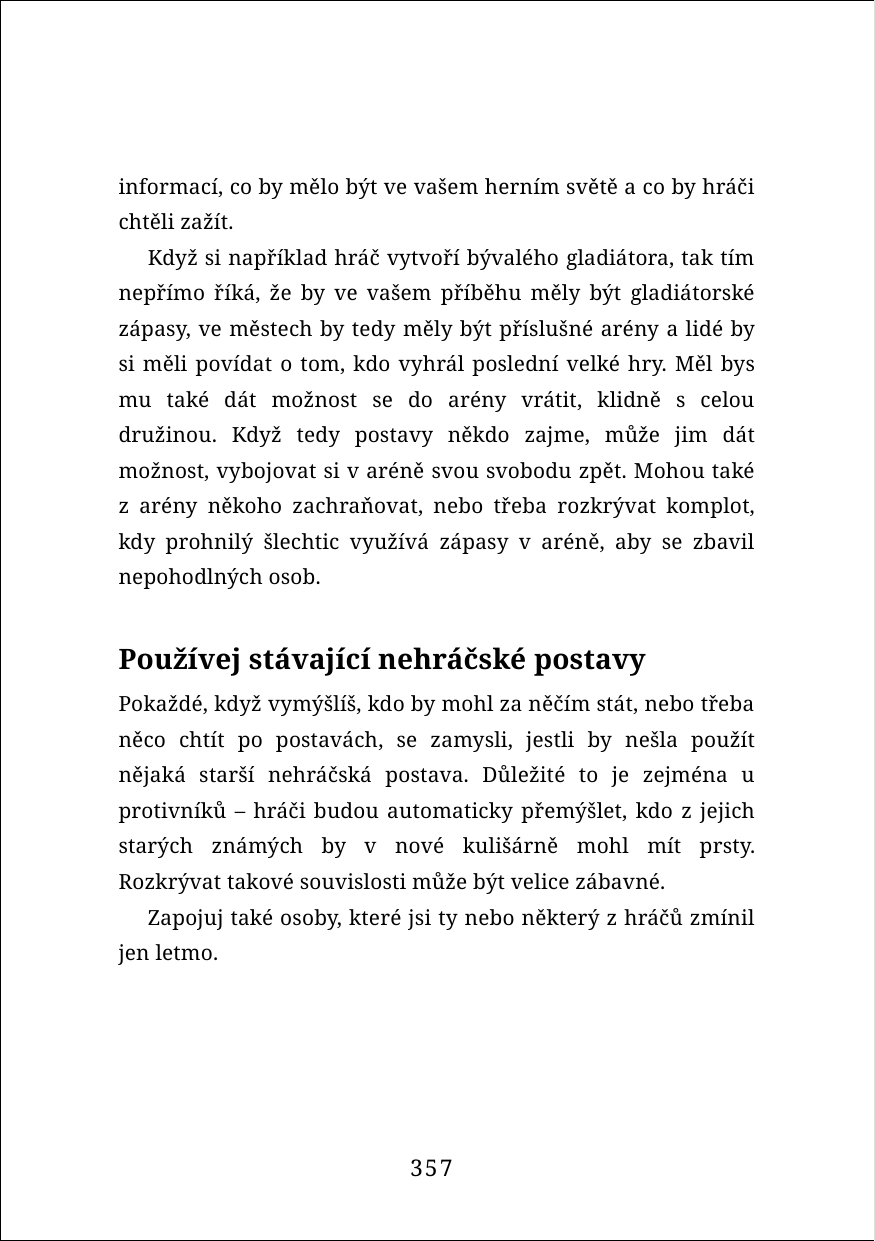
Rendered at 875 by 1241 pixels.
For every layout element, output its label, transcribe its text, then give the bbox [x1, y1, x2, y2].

text informací, co by mělo být ve vašem herním světě a co by hráči chtěli zažít. Když si například hráč vytvoří bývalého gladiátora, tak tím nepřímo říká, že by ve vašem příběhu měly být gladiátorské zápasy, ve městech by tedy měly být příslušné arény a lidé by si měli povídat o tom, kdo vyhrál poslední velké hry. Měl bys mu také dát možnost se do arény vrátit, klidně s celou družinou. Když tedy postavy někdo zajme, může jim dát možnost, vybojovat si v aréně svou svobodu zpět. Mohou také z arény někoho zachraňovat, nebo třeba rozkrývat komplot, kdy prohnilý šlechtic využívá zápasy v aréně, aby se zbavil nepohodlných osob. [118, 172, 756, 591]
text Pokaždé, když vymýšlíš, kdo by mohl za něčím stát, nebo třeba něco chtít po postavách, se zamysli, jestli by nešla použít nějaká starší nehráčská postava. Důležité to je zejména u protivníků – hráči budou automaticky přemýšlet, kdo z jejich starých známých by v nové kulišárně mohl mít prsty. Rozkrývat takové souvislosti může být velice zábavné. Zapojuj také osoby, které jsi ty nebo některý z hráčů zmínil jen letmo. [118, 689, 756, 967]
subtitle Používej stávající nehráčské postavy [118, 639, 756, 678]
